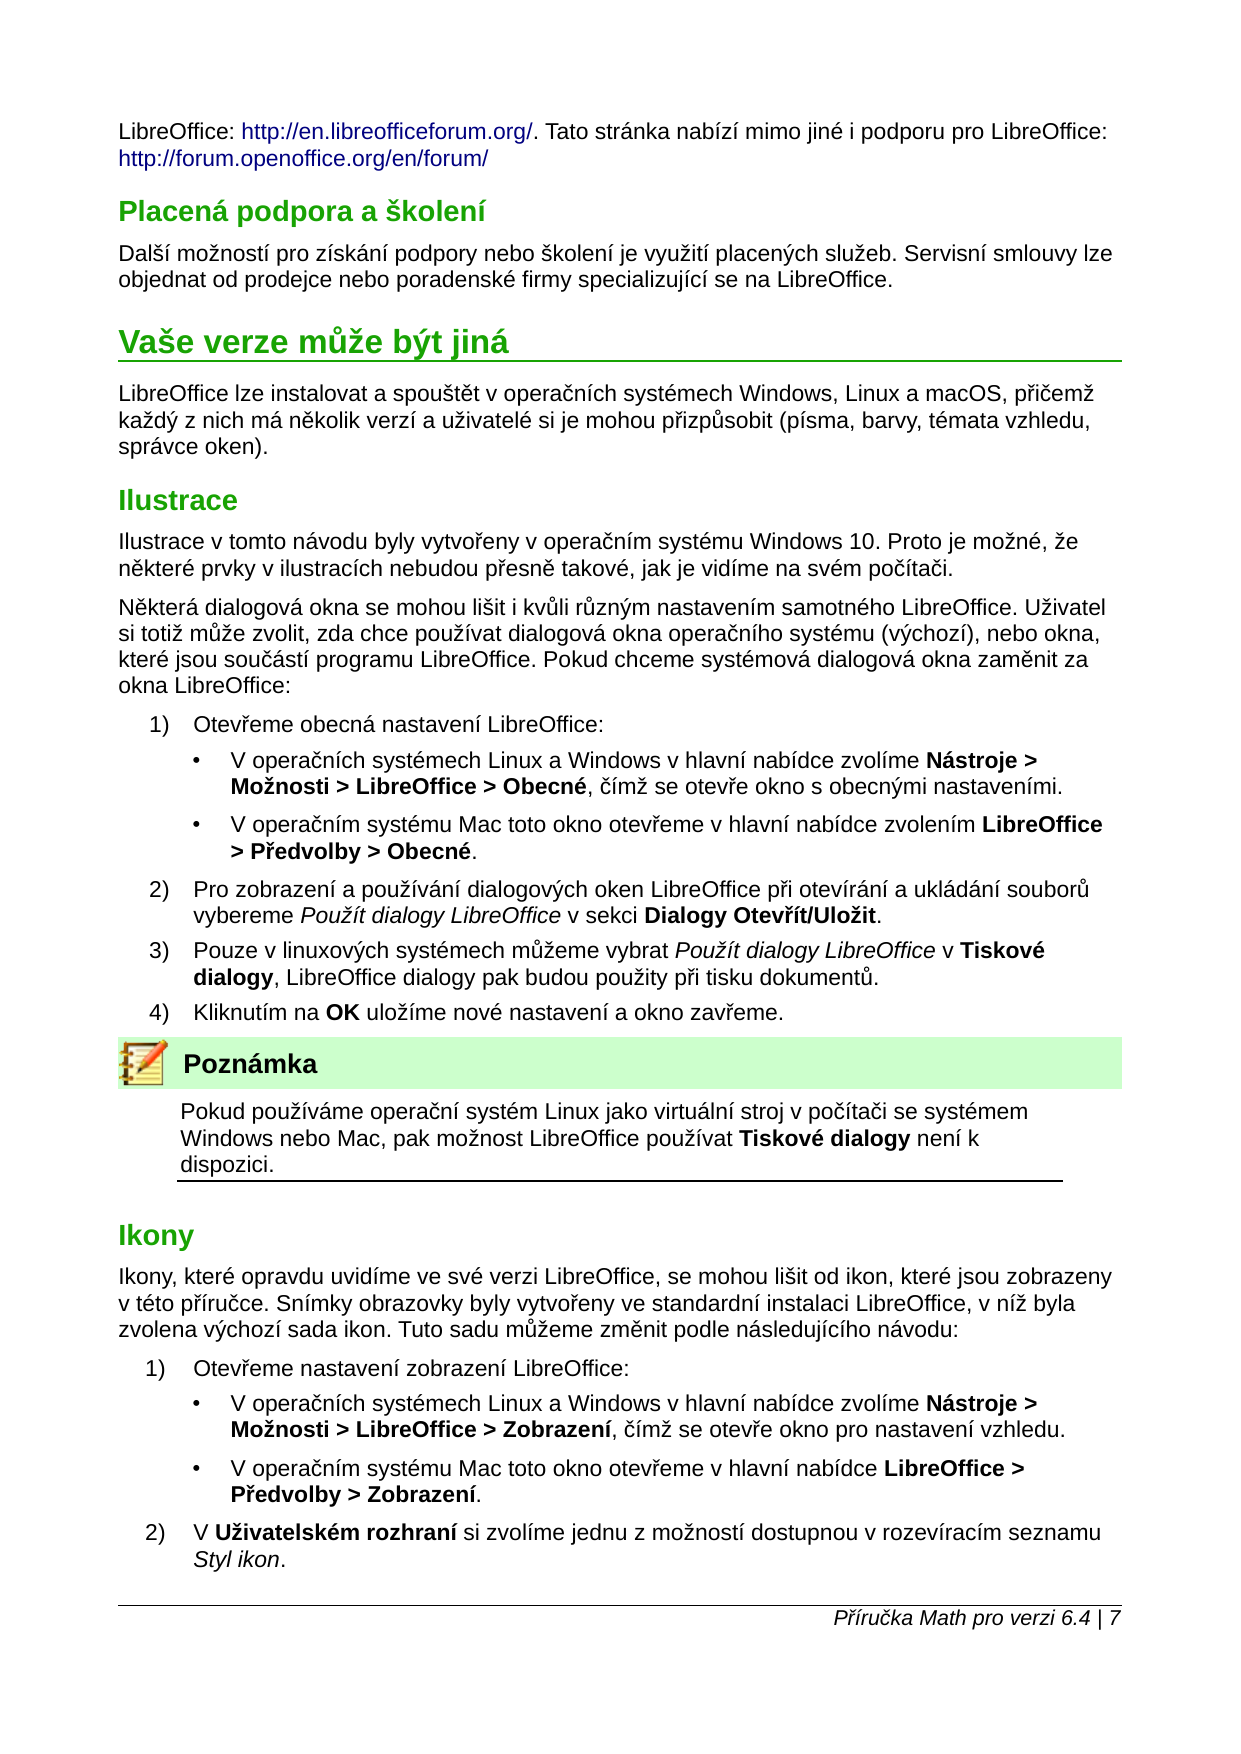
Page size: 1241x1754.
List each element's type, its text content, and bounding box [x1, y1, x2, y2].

list Otevřeme obecná nastavení LibreOffice: [169, 711, 1122, 738]
list Otevřeme nastavení zobrazení LibreOffice: [165, 1355, 1122, 1381]
subtitle Placená podpora a školení [118, 194, 1122, 228]
list Pouze v linuxových systémech můžeme vybrat Použít dialogy LibreOffice v Tiskové dialogy, LibreOffice dialogy pak budou použity při tisku dokumentů. [169, 937, 1122, 990]
text Některá dialogová okna se mohou lišit i kvůli různým nastavením samotného LibreOffice. Uživatel si totiž může zvolit, zda chce používat dialogová okna operačního systému (výchozí), nebo okna, které jsou součástí programu LibreOffice. Pokud chceme systémová dialogová okna zaměnit za okna LibreOffice: [118, 593, 1122, 699]
list Pro zobrazení a používání dialogových oken LibreOffice při otevírání a ukládání souborů vybereme Použít dialogy LibreOffice v sekci Dialogy Otevřít/Uložit. [169, 876, 1122, 929]
list V operačním systému Mac toto okno otevřeme v hlavní nabídce LibreOffice > Předvolby > Zobrazení. [192, 1454, 1122, 1507]
list V operačních systémech Linux a Windows v hlavní nabídce zvolíme Nástroje > Možnosti > LibreOffice > Obecné, čímž se otevře okno s obecnými nastaveními. [192, 747, 1122, 799]
picture [119, 1038, 170, 1089]
text LibreOffice lze instalovat a spouštět v operačních systémech Windows, Linux a macOS, přičemž každý z nich má několik verzí a uživatelé si je mohou přizpůsobit (písma, barvy, témata vzhledu, správce oken). [118, 380, 1122, 459]
text Další možností pro získání podpory nebo školení je využití placených služeb. Servisní smlouvy lze objednat od prodejce nebo poradenské firmy specializující se na LibreOffice. [118, 240, 1122, 292]
list V operačním systému Mac toto okno otevřeme v hlavní nabídce zvolením LibreOffice > Předvolby > Obecné. [192, 811, 1122, 864]
list Kliknutím na OK uložíme nové nastavení a okno zavřeme. [169, 999, 1122, 1025]
subtitle Vaše verze může být jiná [118, 322, 1122, 360]
list V Uživatelském rozhraní si zvolíme jednu z možností dostupnou v rozevíracím seznamu Styl ikon. [165, 1519, 1122, 1572]
text Ikony, které opravdu uvidíme ve své verzi LibreOffice, se mohou lišit od ikon, které jsou zobrazeny v této příručce. Snímky obrazovky byly vytvořeny ve standardní instalaci LibreOffice, v níž byla zvolena výchozí sada ikon. Tuto sadu můžeme změnit podle následujícího návodu: [118, 1263, 1122, 1342]
text Pokud používáme operační systém Linux jako virtuální stroj v počítači se systémem Windows nebo Mac, pak možnost LibreOffice používat Tiskové dialogy není k dispozici. [177, 1095, 1063, 1180]
list V operačních systémech Linux a Windows v hlavní nabídce zvolíme Nástroje > Možnosti > LibreOffice > Zobrazení, čímž se otevře okno pro nastavení vzhledu. [192, 1390, 1122, 1443]
text LibreOffice: http://en.libreofficeforum.org/. Tato stránka nabízí mimo jiné i podporu pro LibreOffice: http://forum.openoffice.org/en/forum/ [118, 118, 1122, 171]
subtitle Ilustrace [118, 483, 1122, 516]
subtitle Poznámka [118, 1037, 1122, 1089]
text Ilustrace v tomto návodu byly vytvořeny v operačním systému Windows 10. Proto je možné, že některé prvky v ilustracích nebudou přesně takové, jak je vidíme na svém počítači. [118, 528, 1122, 581]
subtitle Ikony [118, 1218, 1122, 1251]
